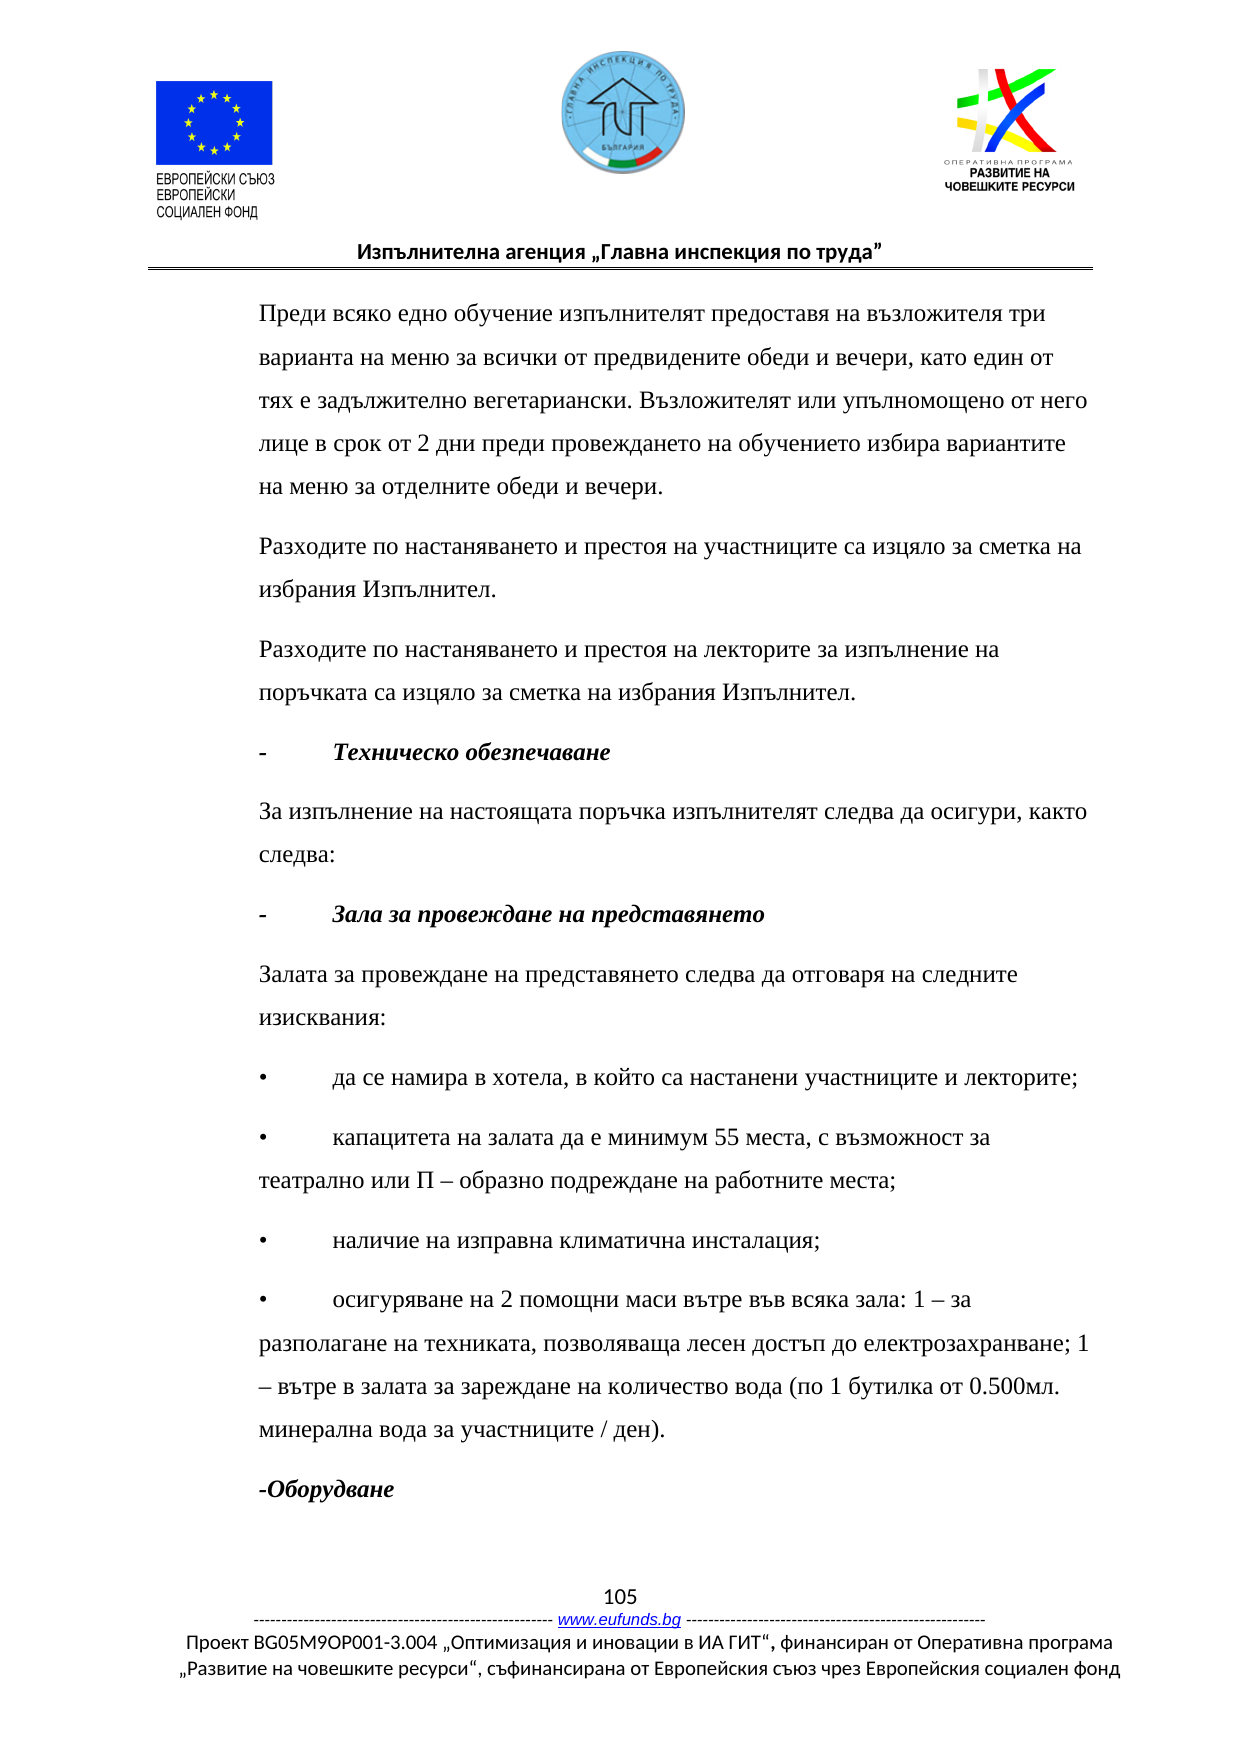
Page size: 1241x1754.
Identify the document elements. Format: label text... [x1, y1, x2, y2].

text • осигуряване на 2 помощни маси вътре във всяка зала: 1 – за разполагане на техниката, позволяваща лесен достъп до електрозахранване; 1 – вътре в залата за зареждане на количество вода (по 1 бутилка от 0.500мл. минерална вода за участниците / ден). [258, 1284, 1093, 1443]
text • капацитета на залата да е минимум 55 места, с възможност за театрално или П – образно подреждане на работните места; [258, 1122, 1093, 1194]
text Преди всяко едно обучение изпълнителят предоставя на възложителя три варианта на меню за всички от предвидените обеди и вечери, като един от тях е задължително вегетариански. Възложителят или упълномощено от него лице в срок от 2 дни преди провеждането на обучението избира вариантите на меню за отделните обеди и вечери. [258, 298, 1093, 500]
text Разходите по настаняването и престоя на участниците са изцяло за сметка на избрания Изпълнител. [258, 531, 1093, 603]
text Залата за провеждане на представянето следва да отговаря на следните изисквания: [258, 959, 1093, 1031]
text -Оборудване [258, 1474, 1093, 1502]
text За изпълнение на настоящата поръчка изпълнителят следва да осигури, както следва: [258, 796, 1093, 868]
text • наличие на изправна климатична инсталация; [258, 1225, 1093, 1253]
text - Техническо обезпечаване [258, 737, 1093, 765]
text - Зала за провеждане на представянето [258, 899, 1093, 928]
text • да се намира в хотела, в който са настанени участниците и лекторите; [258, 1062, 1093, 1091]
text Разходите по настаняването и престоя на лекторите за изпълнение на поръчката са изцяло за сметка на избрания Изпълнител. [258, 634, 1093, 706]
